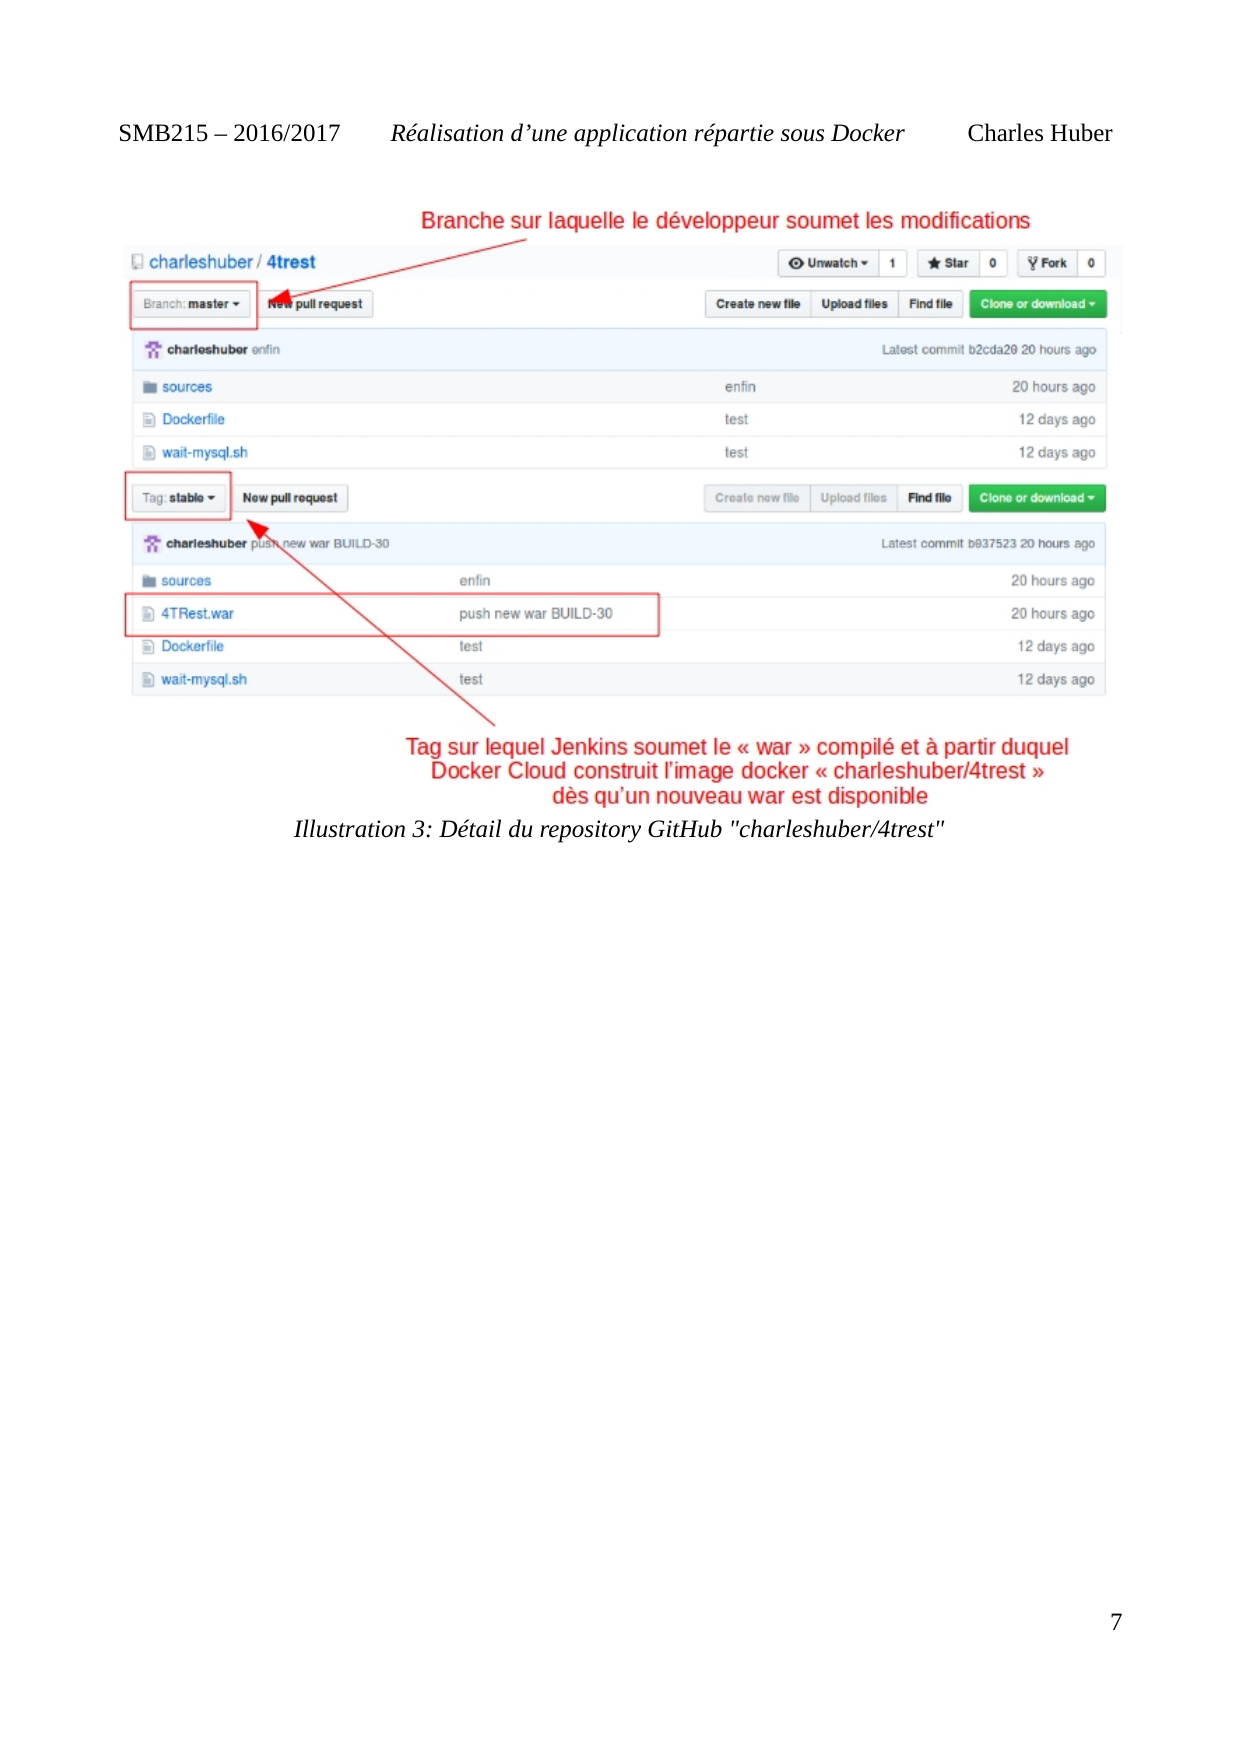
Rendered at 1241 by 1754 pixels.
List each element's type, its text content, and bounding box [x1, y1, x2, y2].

text Illustration 3: Détail du repository GitHub "charleshuber/4trest" [118, 815, 1122, 843]
picture [118, 188, 1123, 815]
